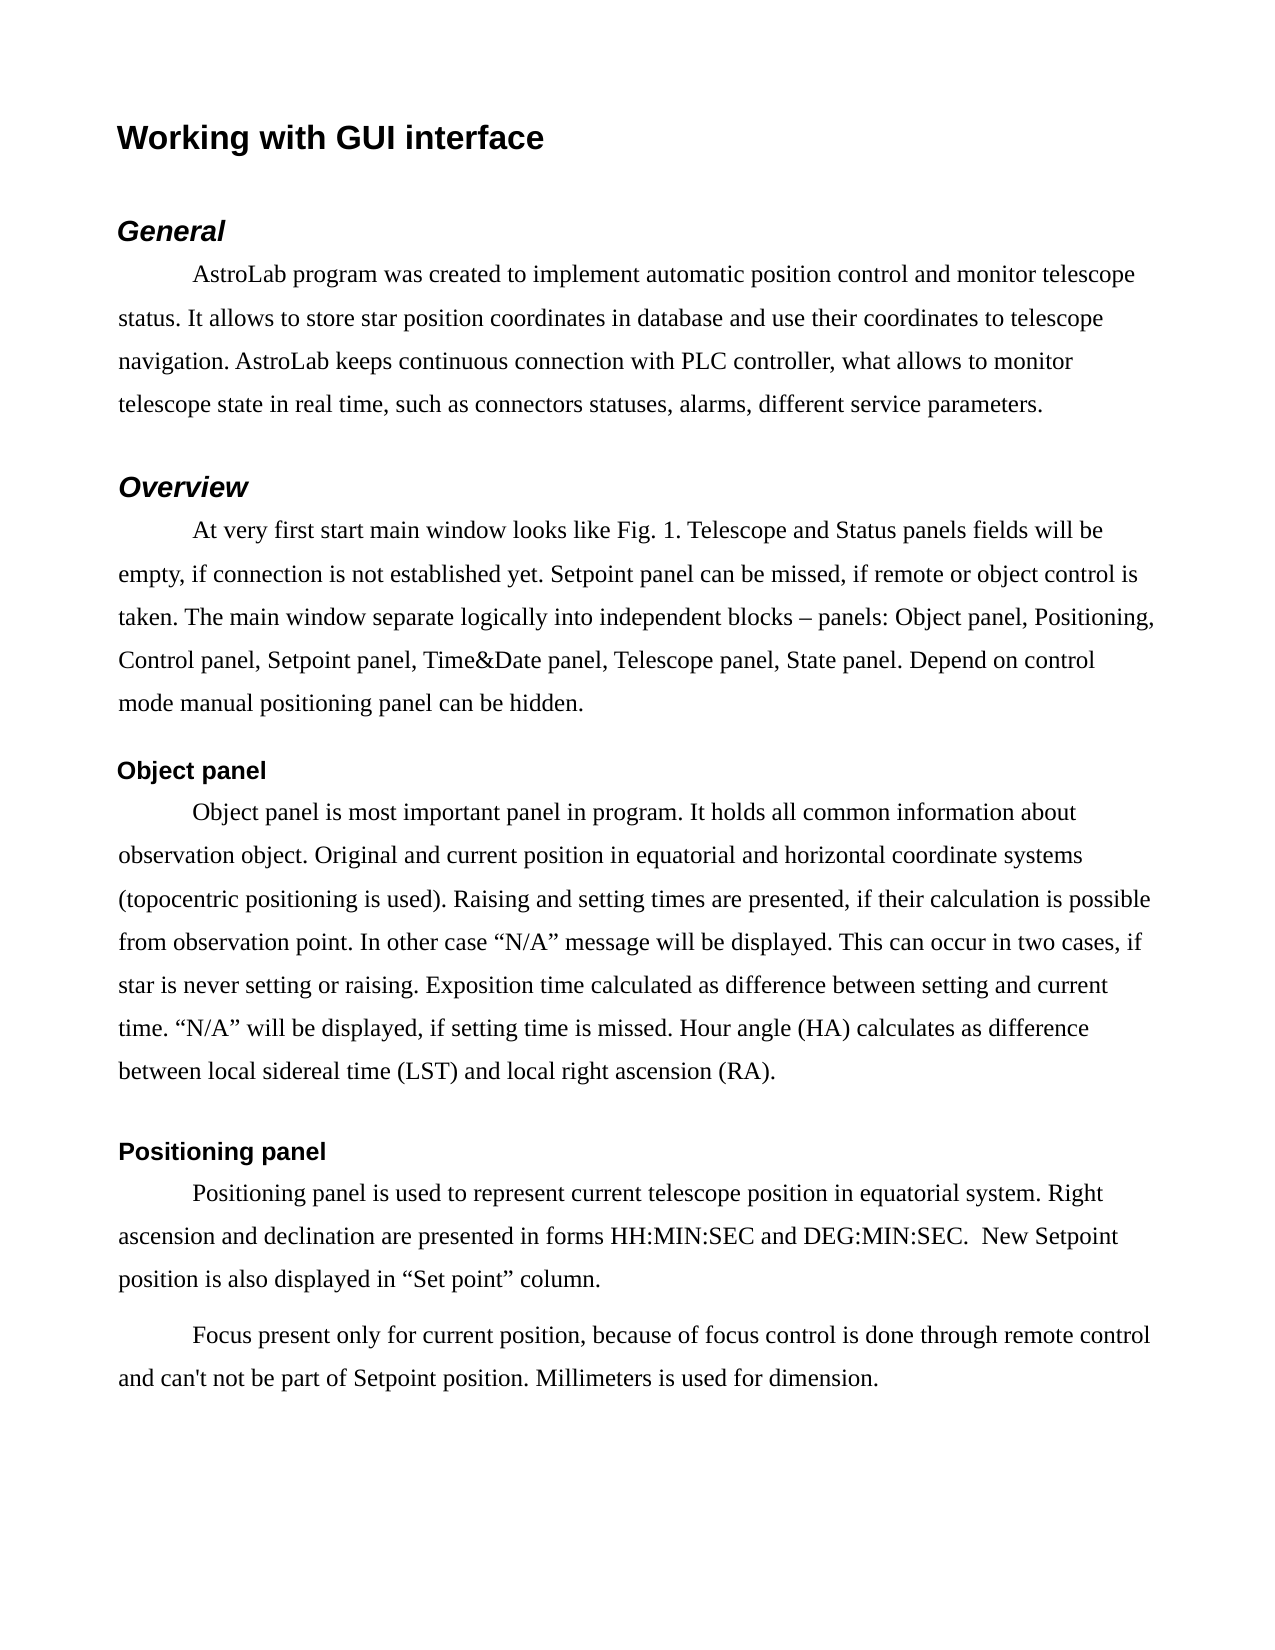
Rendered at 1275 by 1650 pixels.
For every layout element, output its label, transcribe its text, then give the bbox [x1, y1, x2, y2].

subtitle Object panel [117, 756, 1157, 785]
subtitle Positioning panel [118, 1137, 1157, 1166]
subtitle Working with GUI interface [117, 118, 1157, 157]
subtitle Overview [118, 469, 1157, 503]
subtitle General [117, 213, 1157, 247]
text Object panel is most important panel in program. It holds all common information about observation object. Original and current position in equatorial and horizontal coordinate systems (topocentric positioning is used). Raising and setting times are presented, if their calculation is possible from observation point. In other case “N/A” message will be displayed. This can occur in two cases, if star is never setting or raising. Exposition time calculated as difference between setting and current time. “N/A” will be displayed, if setting time is missed. Hour angle (HA) calculates as difference between local sidereal time (LST) and local right ascension (RA). [118, 797, 1157, 1085]
text AstroLab program was created to implement automatic position control and monitor telescope status. It allows to store star position coordinates in database and use their coordinates to telescope navigation. AstroLab keeps continuous connection with PLC controller, what allows to monitor telescope state in real time, such as connectors statuses, alarms, different service parameters. [118, 259, 1157, 418]
text Focus present only for current position, because of focus control is done through remote control and can't not be part of Setpoint position. Millimeters is used for dimension. [118, 1320, 1157, 1392]
text Positioning panel is used to represent current telescope position in equatorial system. Right ascension and declination are presented in forms HH:MIN:SEC and DEG:MIN:SEC. New Setpoint position is also displayed in “Set point” column. [118, 1178, 1157, 1293]
text At very first start main window looks like Fig. 1. Telescope and Status panels fields will be empty, if connection is not established yet. Setpoint panel can be missed, if remote or object control is taken. The main window separate logically into independent blocks – panels: Object panel, Positioning, Control panel, Setpoint panel, Time&Date panel, Telescope panel, State panel. Depend on control mode manual positioning panel can be hidden. [118, 516, 1157, 717]
